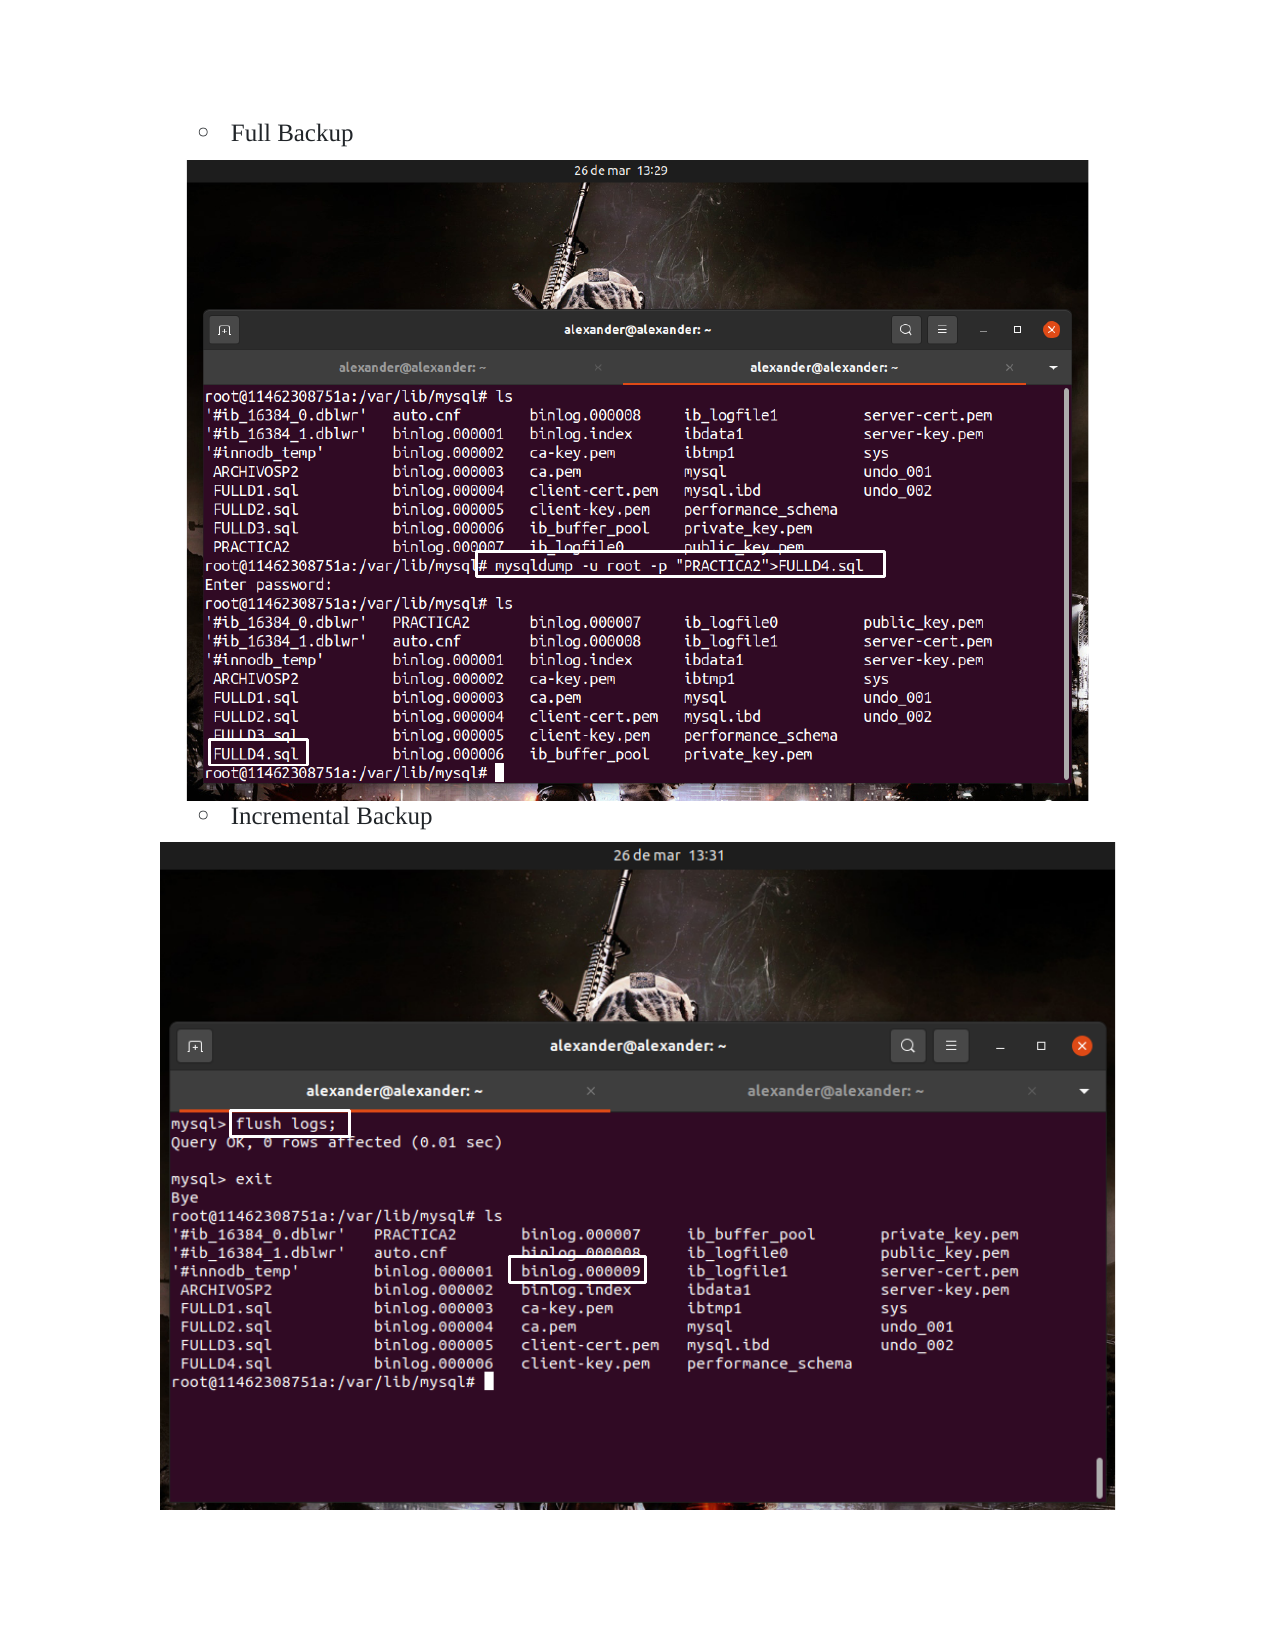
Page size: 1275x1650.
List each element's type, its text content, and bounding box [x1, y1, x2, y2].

list Full Backup [193, 118, 1157, 147]
list Incremental Backup [193, 801, 1157, 830]
picture [186, 160, 1089, 801]
picture [160, 842, 1116, 1510]
